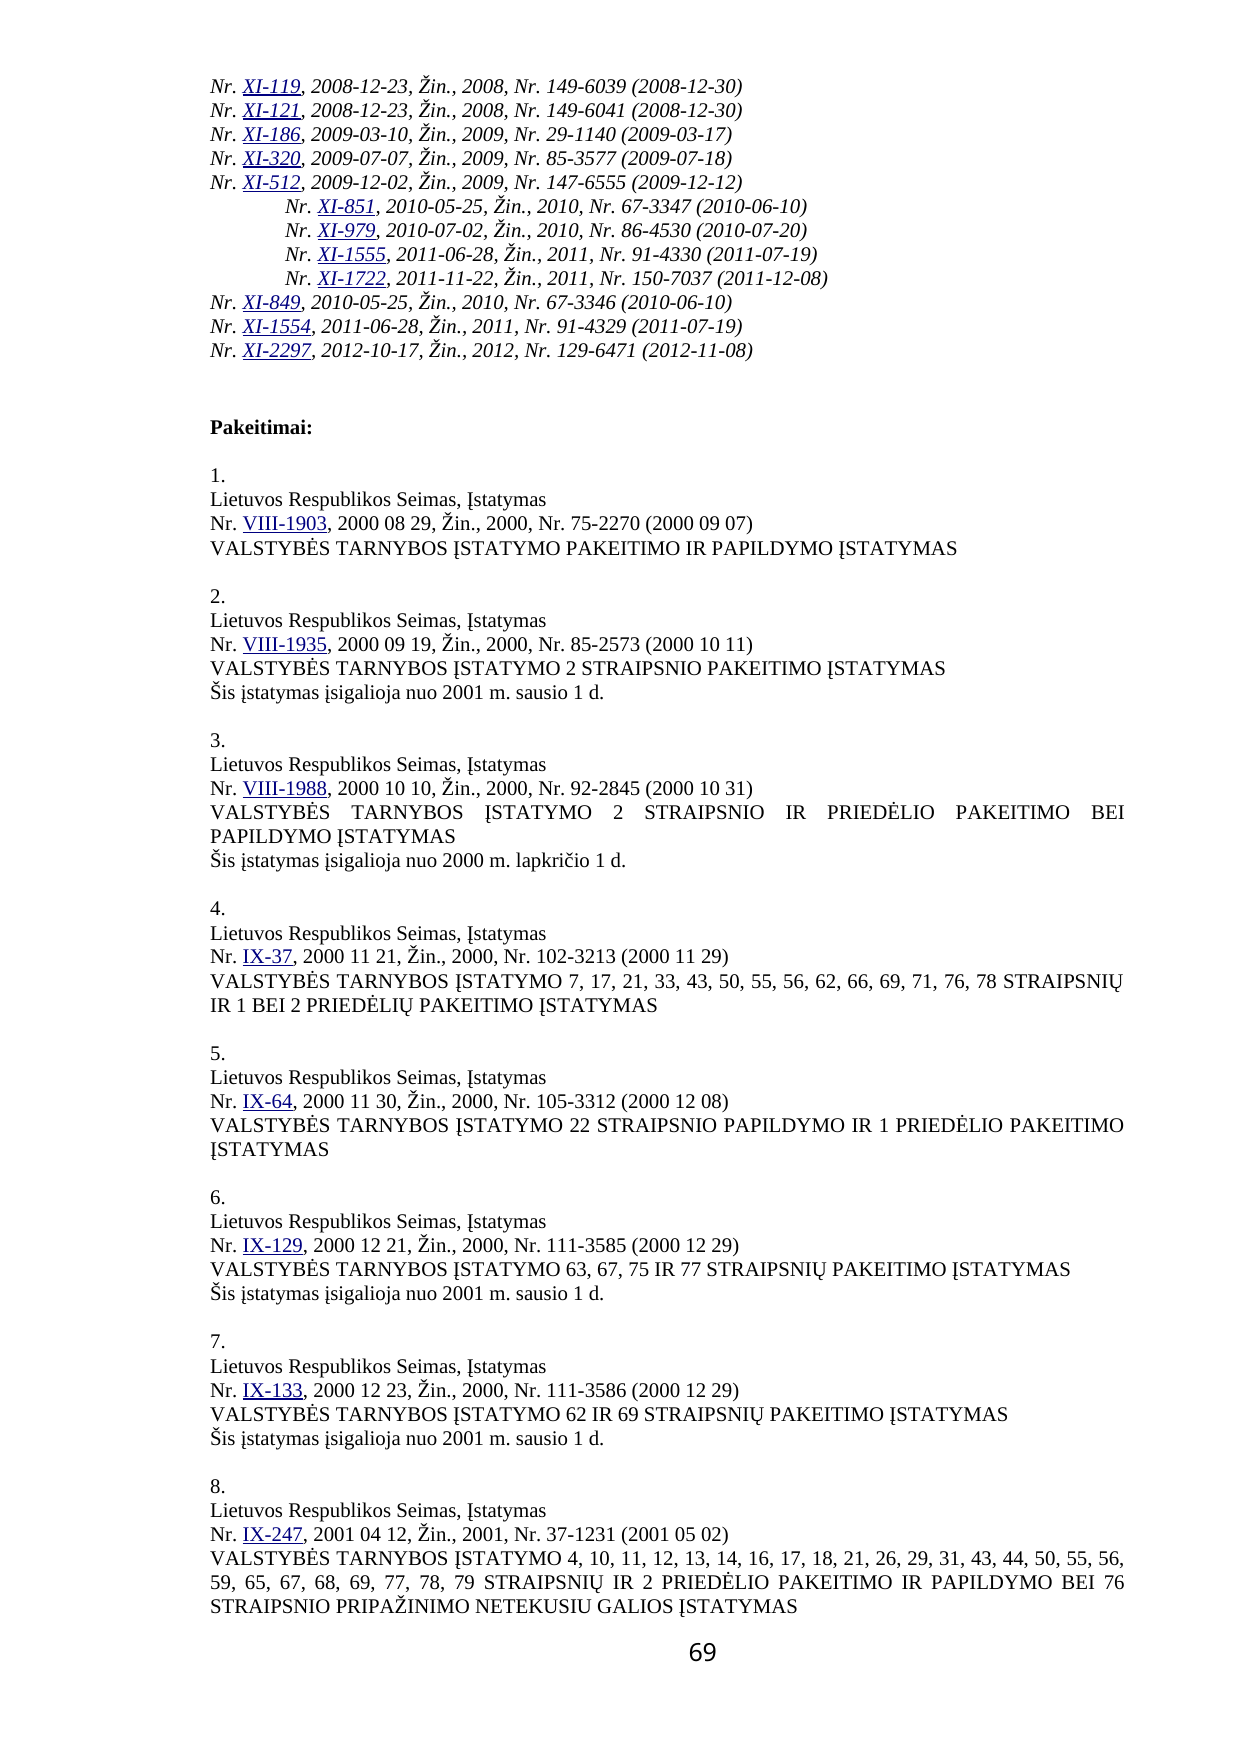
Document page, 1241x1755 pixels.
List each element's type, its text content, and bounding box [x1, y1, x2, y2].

text Nr. XI-2297, 2012-10-17, Žin., 2012, Nr. 129-6471 (2012-11-08) [210, 338, 1120, 362]
text Lietuvos Respublikos Seimas, Įstatymas [210, 920, 1126, 944]
text Šis įstatymas įsigalioja nuo 2001 m. sausio 1 d. [210, 1426, 1126, 1450]
text Nr. XI-320, 2009-07-07, Žin., 2009, Nr. 85-3577 (2009-07-18) [210, 146, 1120, 170]
text Nr. IX-247, 2001 04 12, Žin., 2001, Nr. 37-1231 (2001 05 02) [210, 1522, 1126, 1546]
text Nr. XI-121, 2008-12-23, Žin., 2008, Nr. 149-6041 (2008-12-30) [210, 98, 1120, 122]
text Nr. VIII-1988, 2000 10 10, Žin., 2000, Nr. 92-2845 (2000 10 31) [210, 776, 1126, 800]
text Lietuvos Respublikos Seimas, Įstatymas [210, 1065, 1126, 1089]
text 3. [210, 728, 1126, 752]
text Nr. IX-37, 2000 11 21, Žin., 2000, Nr. 102-3213 (2000 11 29) [210, 944, 1126, 968]
text Nr. XI-119, 2008-12-23, Žin., 2008, Nr. 149-6039 (2008-12-30) [210, 73, 1120, 98]
text Nr. IX-129, 2000 12 21, Žin., 2000, Nr. 111-3585 (2000 12 29) [210, 1233, 1126, 1257]
text 1. [210, 463, 1126, 487]
text 6. [210, 1185, 1126, 1209]
text Nr. VIII-1903, 2000 08 29, Žin., 2000, Nr. 75-2270 (2000 09 07) [210, 511, 1126, 535]
text VALSTYBĖS TARNYBOS ĮSTATYMO PAKEITIMO IR PAPILDYMO ĮSTATYMAS [210, 535, 1126, 559]
text 8. [210, 1474, 1126, 1498]
text VALSTYBĖS TARNYBOS ĮSTATYMO 63, 67, 75 IR 77 STRAIPSNIŲ PAKEITIMO ĮSTATYMAS [210, 1257, 1126, 1281]
text Nr. XI-979, 2010-07-02, Žin., 2010, Nr. 86-4530 (2010-07-20) [285, 218, 1120, 242]
text VALSTYBĖS TARNYBOS ĮSTATYMO 4, 10, 11, 12, 13, 14, 16, 17, 18, 21, 26, 29, 31, 43, 44, 50, 55, 56, 59, 65, 67, 68, 69, 77, 78, 79 STRAIPSNIŲ IR 2 PRIEDĖLIO PAKEITIMO IR PAPILDYMO BEI 76 STRAIPSNIO PRIPAŽINIMO NETEKUSIU GALIOS ĮSTATYMAS [210, 1546, 1126, 1618]
text 2. [210, 583, 1126, 608]
text Nr. VIII-1935, 2000 09 19, Žin., 2000, Nr. 85-2573 (2000 10 11) [210, 632, 1126, 656]
text VALSTYBĖS TARNYBOS ĮSTATYMO 62 IR 69 STRAIPSNIŲ PAKEITIMO ĮSTATYMAS [210, 1402, 1126, 1426]
text Nr. XI-186, 2009-03-10, Žin., 2009, Nr. 29-1140 (2009-03-17) [210, 122, 1120, 146]
text Nr. XI-512, 2009-12-02, Žin., 2009, Nr. 147-6555 (2009-12-12) [210, 170, 1120, 194]
text Lietuvos Respublikos Seimas, Įstatymas [210, 752, 1126, 776]
text Nr. IX-133, 2000 12 23, Žin., 2000, Nr. 111-3586 (2000 12 29) [210, 1378, 1126, 1402]
text Šis įstatymas įsigalioja nuo 2001 m. sausio 1 d. [210, 1281, 1126, 1305]
text 5. [210, 1041, 1126, 1065]
text Lietuvos Respublikos Seimas, Įstatymas [210, 1209, 1126, 1233]
text VALSTYBĖS TARNYBOS ĮSTATYMO 22 STRAIPSNIO PAPILDYMO IR 1 PRIEDĖLIO PAKEITIMO ĮSTATYMAS [210, 1113, 1126, 1161]
text 4. [210, 896, 1126, 920]
text Lietuvos Respublikos Seimas, Įstatymas [210, 487, 1126, 511]
text Nr. IX-64, 2000 11 30, Žin., 2000, Nr. 105-3312 (2000 12 08) [210, 1089, 1126, 1113]
text VALSTYBĖS TARNYBOS ĮSTATYMO 2 STRAIPSNIO IR PRIEDĖLIO PAKEITIMO BEI PAPILDYMO ĮSTATYMAS [210, 800, 1126, 848]
text 7. [210, 1329, 1126, 1353]
text Šis įstatymas įsigalioja nuo 2001 m. sausio 1 d. [210, 680, 1126, 704]
text Nr. XI-1555, 2011-06-28, Žin., 2011, Nr. 91-4330 (2011-07-19) [285, 242, 1120, 266]
text Lietuvos Respublikos Seimas, Įstatymas [210, 1353, 1126, 1378]
text Lietuvos Respublikos Seimas, Įstatymas [210, 1498, 1126, 1522]
text Nr. XI-851, 2010-05-25, Žin., 2010, Nr. 67-3347 (2010-06-10) [285, 194, 1120, 218]
text Lietuvos Respublikos Seimas, Įstatymas [210, 608, 1126, 632]
text Pakeitimai: [210, 415, 1126, 439]
text Nr. XI-1722, 2011-11-22, Žin., 2011, Nr. 150-7037 (2011-12-08) [285, 266, 1120, 290]
text VALSTYBĖS TARNYBOS ĮSTATYMO 2 STRAIPSNIO PAKEITIMO ĮSTATYMAS [210, 656, 1126, 680]
text Nr. XI-849, 2010-05-25, Žin., 2010, Nr. 67-3346 (2010-06-10) [210, 290, 1120, 314]
text Šis įstatymas įsigalioja nuo 2000 m. lapkričio 1 d. [210, 848, 1126, 872]
text VALSTYBĖS TARNYBOS ĮSTATYMO 7, 17, 21, 33, 43, 50, 55, 56, 62, 66, 69, 71, 76, 78 STRAIPSNIŲ IR 1 BEI 2 PRIEDĖLIŲ PAKEITIMO ĮSTATYMAS [210, 968, 1126, 1017]
text Nr. XI-1554, 2011-06-28, Žin., 2011, Nr. 91-4329 (2011-07-19) [210, 314, 1120, 338]
